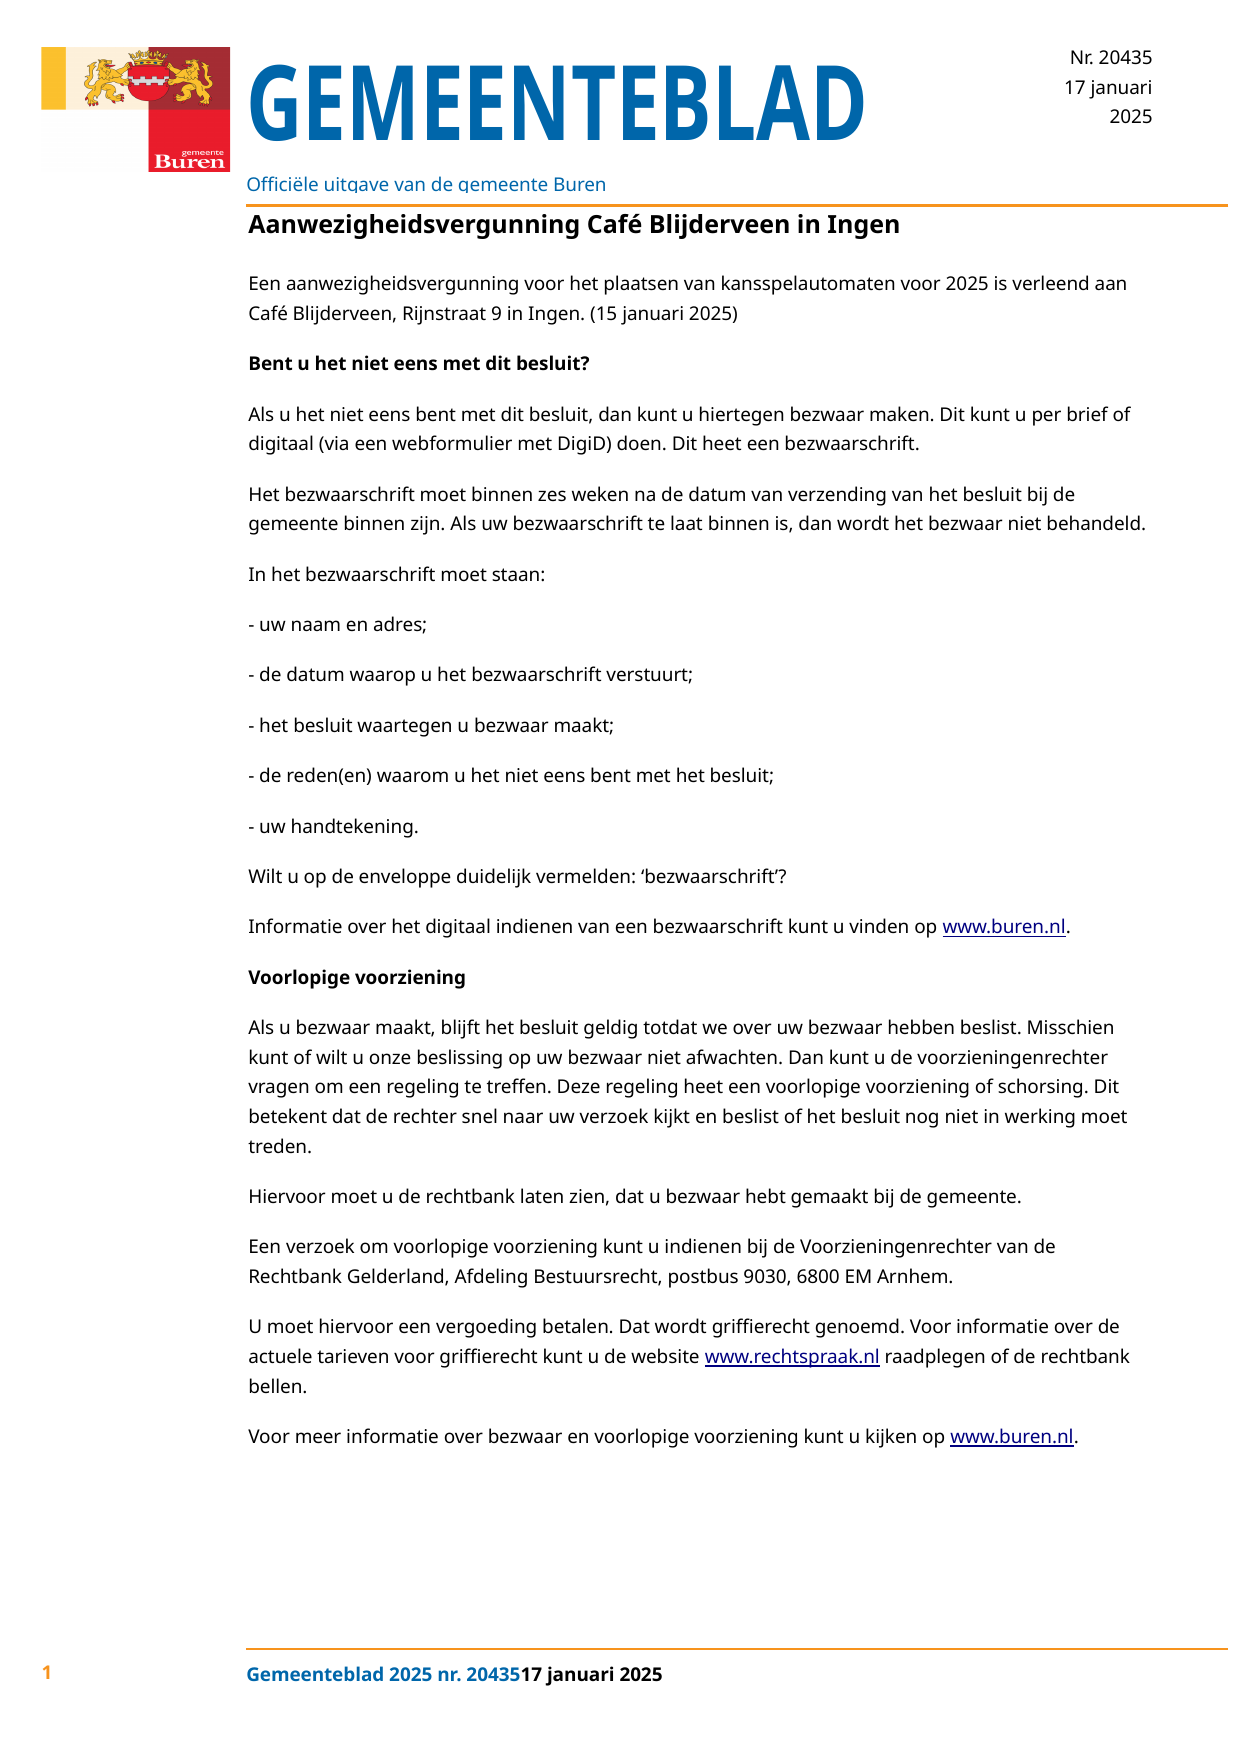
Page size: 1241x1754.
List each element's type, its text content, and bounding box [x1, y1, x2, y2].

text Hiervoor moet u de rechtbank laten zien, dat u bezwaar hebt gemaakt bij de gemeente. [248, 1183, 1152, 1209]
text Een verzoek om voorlopige voorziening kunt u indienen bij de Voorzieningenrechter van de Rechtbank Gelderland, Afdeling Bestuursrecht, postbus 9030, 6800 EM Arnhem. [248, 1234, 1152, 1289]
text Als u het niet eens bent met dit besluit, dan kunt u hiertegen bezwaar maken. Dit kunt u per brief of digitaal (via een webformulier met DigiD) doen. Dit heet een bezwaarschrift. [248, 401, 1152, 456]
text Een aanwezigheidsvergunning voor het plaatsen van kansspelautomaten voor 2025 is verleend aan Café Blijderveen, Rijnstraat 9 in Ingen. (15 januari 2025) [248, 270, 1152, 326]
text - uw handtekening. [248, 813, 1152, 838]
text Het bezwaarschrift moet binnen zes weken na de datum van verzending van het besluit bij de gemeente binnen zijn. Als uw bezwaarschrift te laat binnen is, dan wordt het bezwaar niet behandeld. [248, 481, 1152, 536]
text Aanwezigheidsvergunning Café Blijderveen in Ingen [248, 207, 1152, 241]
text Informatie over het digitaal indienen van een bezwaarschrift kunt u vinden op www.buren.nl. [248, 914, 1152, 939]
text Als u bezwaar maakt, blijft het besluit geldig totdat we over uw bezwaar hebben beslist. Misschien kunt of wilt u onze beslissing op uw bezwaar niet afwachten. Dan kunt u de voorzieningenrechter vragen om een regeling te treffen. Deze regeling heet een voorlopige voorziening of schorsing. Dit betekent dat de rechter snel naar uw verzoek kijkt en beslist of het besluit nog niet in werking moet treden. [248, 1014, 1152, 1158]
text - de reden(en) waarom u het niet eens bent met het besluit; [248, 762, 1152, 788]
text Wilt u op de enveloppe duidelijk vermelden: ‘bezwaarschrift’? [248, 863, 1152, 889]
picture [41, 47, 231, 172]
text Voor meer informatie over bezwaar en voorlopige voorziening kunt u kijken op www.buren.nl. [248, 1423, 1152, 1449]
text - de datum waarop u het bezwaarschrift verstuurt; [248, 662, 1152, 687]
text Bent u het niet eens met dit besluit? [248, 350, 1152, 376]
text Voorlopige voorziening [248, 964, 1152, 990]
text In het bezwaarschrift moet staan: [248, 561, 1152, 586]
text - het besluit waartegen u bezwaar maakt; [248, 712, 1152, 738]
text U moet hiervoor een vergoeding betalen. Dat wordt griffierecht genoemd. Voor informatie over de actuele tarieven voor griffierecht kunt u de website www.rechtspraak.nl raadplegen of de rechtbank bellen. [248, 1314, 1152, 1398]
text - uw naam en adres; [248, 611, 1152, 637]
